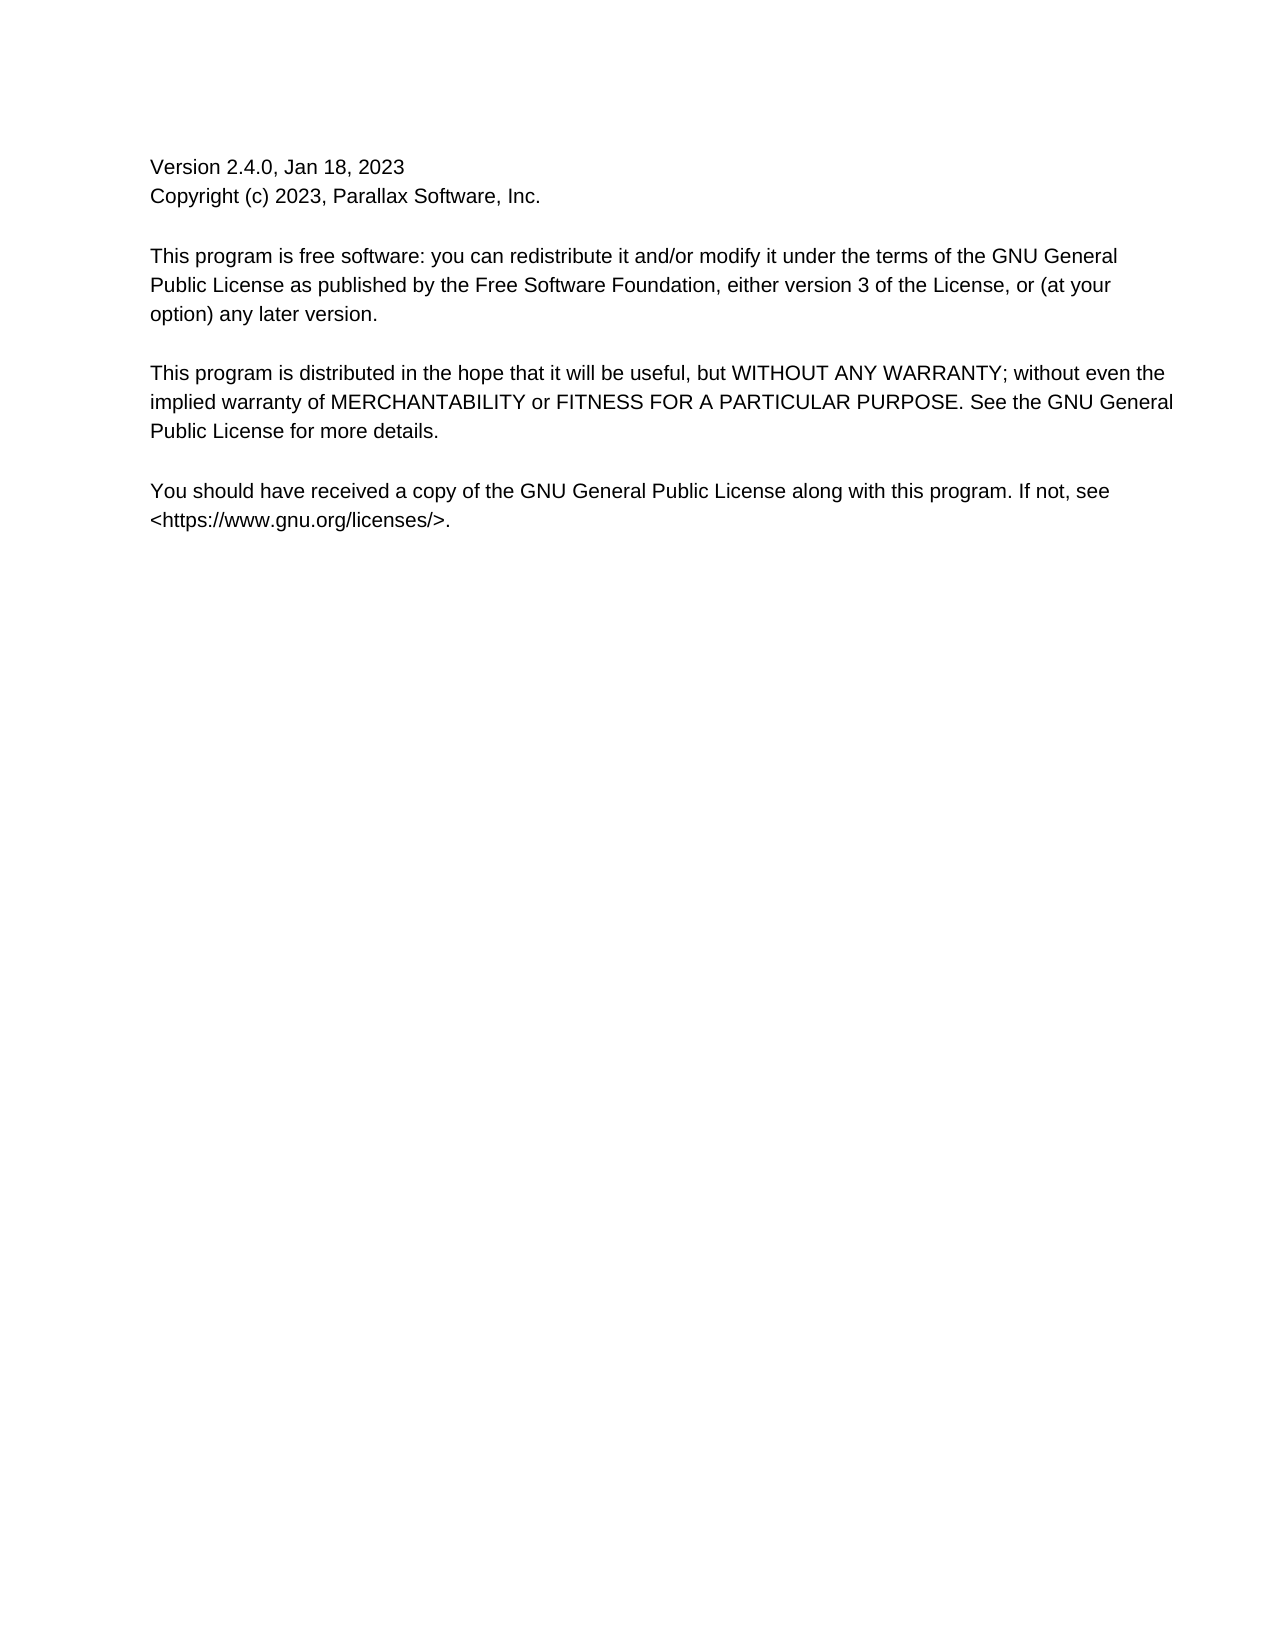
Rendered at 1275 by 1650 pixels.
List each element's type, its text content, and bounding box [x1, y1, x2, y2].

text This program is distributed in the hope that it will be useful, but WITHOUT ANY WARRANTY; without even the implied warranty of MERCHANTABILITY or FITNESS FOR A PARTICULAR PURPOSE. See the GNU General Public License for more details. [150, 356, 1180, 443]
text This program is free software: you can redistribute it and/or modify it under the terms of the GNU General Public License as published by the Free Software Foundation, either version 3 of the License, or (at your option) any later version. [150, 238, 1180, 326]
text You should have received a copy of the GNU General Public License along with this program. If not, see <https://www.gnu.org/licenses/>. [150, 473, 1180, 532]
text Version 2.4.0, Jan 18, 2023 Copyright (c) 2023, Parallax Software, Inc. [150, 150, 1180, 208]
